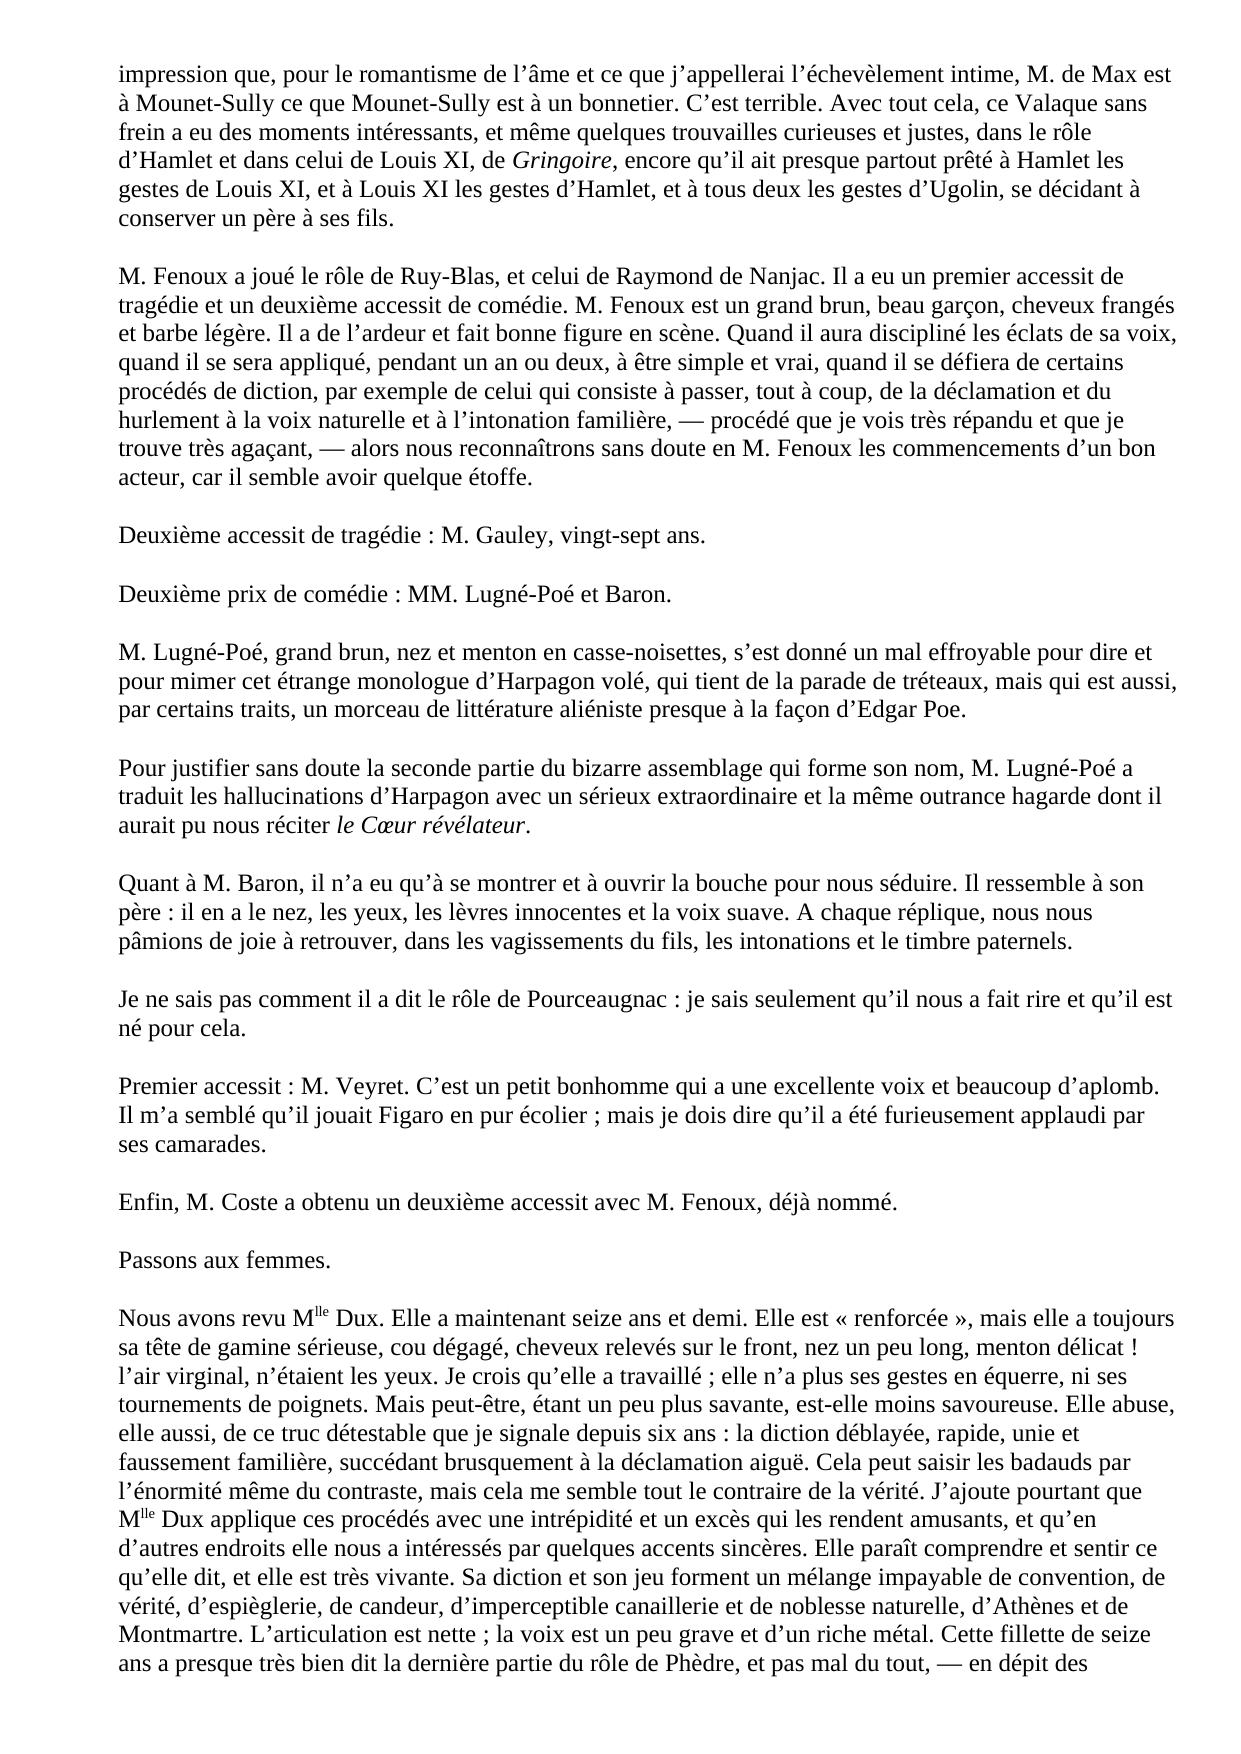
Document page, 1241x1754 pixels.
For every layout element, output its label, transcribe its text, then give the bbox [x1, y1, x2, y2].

text Nous avons revu Mlle Dux. Elle a maintenant seize ans et demi. Elle est « renforcée », mais elle a toujours sa tête de gamine sérieuse, cou dégagé, cheveux relevés sur le front, nez un peu long, menton délicat ! l’air virginal, n’étaient les yeux. Je crois qu’elle a travaillé ; elle n’a plus ses gestes en équerre, ni ses tournements de poignets. Mais peut-être, étant un peu plus savante, est-elle moins savoureuse. Elle abuse, elle aussi, de ce truc détestable que je signale depuis six ans : la diction déblayée, rapide, unie et faussement familière, succédant brusquement à la déclamation aiguë. Cela peut saisir les badauds par l’énormité même du contraste, mais cela me semble tout le contraire de la vérité. J’ajoute pourtant que Mlle Dux applique ces procédés avec une intrépidité et un excès qui les rendent amusants, et qu’en d’autres endroits elle nous a intéressés par quelques accents sincères. Elle paraît comprendre et sentir ce qu’elle dit, et elle est très vivante. Sa diction et son jeu forment un mélange impayable de convention, de vérité, d’espièglerie, de candeur, d’imperceptible canaillerie et de noblesse naturelle, d’Athènes et de Montmartre. L’articulation est nette ; la voix est un peu grave et d’un riche métal. Cette fillette de seize ans a presque très bien dit la dernière partie du rôle de Phèdre, et pas mal du tout, — en dépit des [118, 1303, 1181, 1677]
text Pour justifier sans doute la seconde partie du bizarre assemblage qui forme son nom, M. Lugné-Poé a traduit les hallucinations d’Harpagon avec un sérieux extraordinaire et la même outrance hagarde dont il aurait pu nous réciter le Cœur révélateur. [118, 753, 1181, 839]
text Premier accessit : M. Veyret. C’est un petit bonhomme qui a une excellente voix et beaucoup d’aplomb. Il m’a semblé qu’il jouait Figaro en pur écolier ; mais je dois dire qu’il a été furieusement applaudi par ses camarades. [118, 1071, 1181, 1157]
text Enfin, M. Coste a obtenu un deuxième accessit avec M. Fenoux, déjà nommé. [118, 1187, 1181, 1216]
text Quant à M. Baron, il n’a eu qu’à se montrer et à ouvrir la bouche pour nous séduire. Il ressemble à son père : il en a le nez, les yeux, les lèvres innocentes et la voix suave. A chaque réplique, nous nous pâmions de joie à retrouver, dans les vagissements du fils, les intonations et le timbre paternels. [118, 868, 1181, 955]
text M. Fenoux a joué le rôle de Ruy-Blas, et celui de Raymond de Nanjac. Il a eu un premier accessit de tragédie et un deuxième accessit de comédie. M. Fenoux est un grand brun, beau garçon, cheveux frangés et barbe légère. Il a de l’ardeur et fait bonne figure en scène. Quand il aura discipliné les éclats de sa voix, quand il se sera appliqué, pendant un an ou deux, à être simple et vrai, quand il se défiera de certains procédés de diction, par exemple de celui qui consiste à passer, tout à coup, de la déclamation et du hurlement à la voix naturelle et à l’intonation familière, — procédé que je vois très répandu et que je trouve très agaçant, — alors nous reconnaîtrons sans doute en M. Fenoux les commencements d’un bon acteur, car il semble avoir quelque étoffe. [118, 261, 1181, 491]
text Deuxième accessit de tragédie : M. Gauley, vingt-sept ans. [118, 521, 1181, 549]
text M. Lugné-Poé, grand brun, nez et menton en casse-noisettes, s’est donné un mal effroyable pour dire et pour mimer cet étrange monologue d’Harpagon volé, qui tient de la parade de tréteaux, mais qui est aussi, par certains traits, un morceau de littérature aliéniste presque à la façon d’Edgar Poe. [118, 637, 1181, 723]
text Deuxième prix de comédie : MM. Lugné-Poé et Baron. [118, 579, 1181, 607]
text Passons aux femmes. [118, 1245, 1181, 1274]
text impression que, pour le romantisme de l’âme et ce que j’appellerai l’échevèlement intime, M. de Max est à Mounet-Sully ce que Mounet-Sully est à un bonnetier. C’est terrible. Avec tout cela, ce Valaque sans frein a eu des moments intéressants, et même quelques trouvailles curieuses et justes, dans le rôle d’Hamlet et dans celui de Louis XI, de Gringoire, encore qu’il ait presque partout prêté à Hamlet les gestes de Louis XI, et à Louis XI les gestes d’Hamlet, et à tous deux les gestes d’Ugolin, se décidant à conserver un père à ses fils. [118, 59, 1181, 232]
text Je ne sais pas comment il a dit le rôle de Pourceaugnac : je sais seulement qu’il nous a fait rire et qu’il est né pour cela. [118, 984, 1181, 1042]
